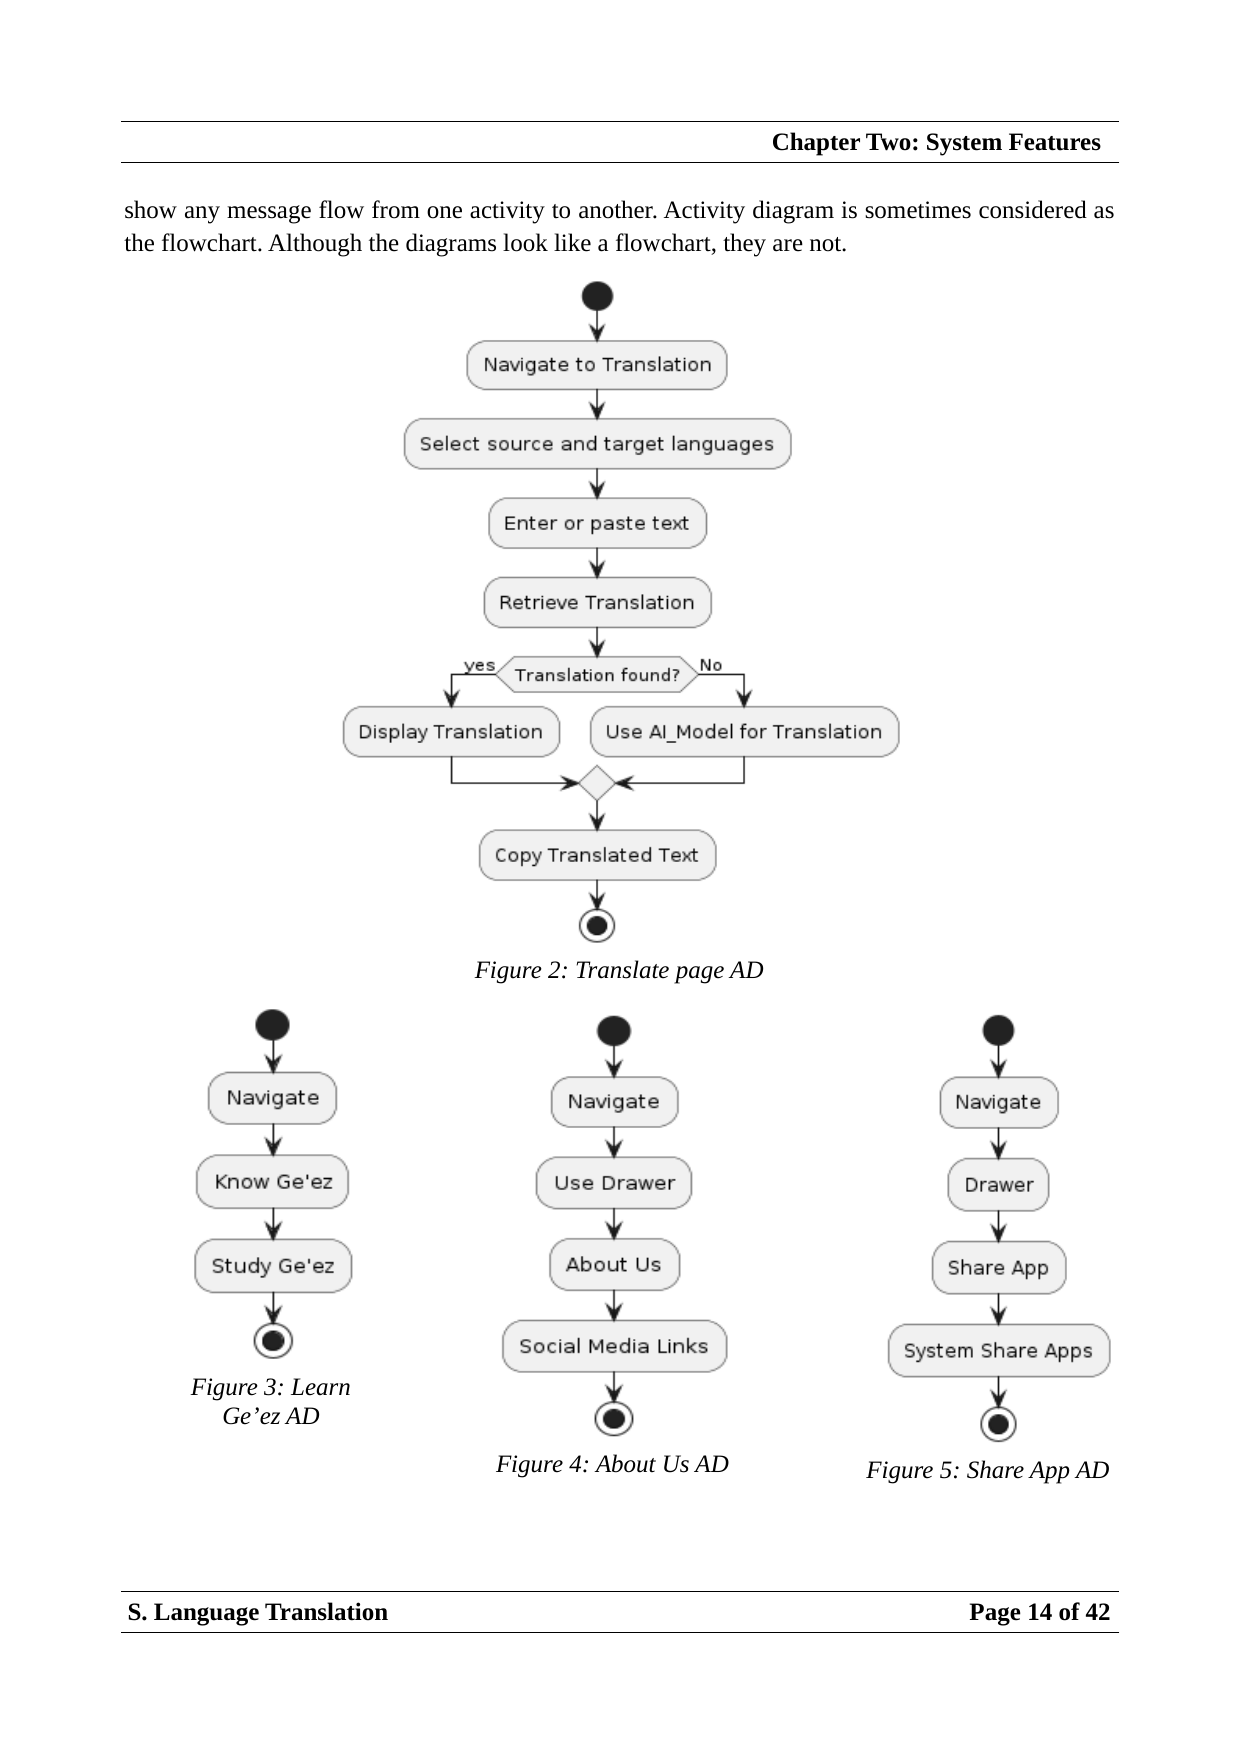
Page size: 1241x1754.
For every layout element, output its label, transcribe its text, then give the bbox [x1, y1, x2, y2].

text Figure 4: About Us AD [484, 1450, 742, 1481]
picture [176, 994, 368, 1373]
picture [871, 1000, 1125, 1456]
text show any message flow from one activity to another. Activity diagram is sometimes considered as the flowchart. Although the diagrams look like a flowchart, they are not. [121, 192, 1119, 257]
text Figure 2: Translate page AD [326, 956, 914, 987]
picture [484, 1001, 743, 1450]
text Figure 5: Share App AD [862, 1456, 1116, 1487]
picture [326, 267, 914, 956]
text Figure 3: Learn Ge’ez AD [183, 1373, 360, 1433]
